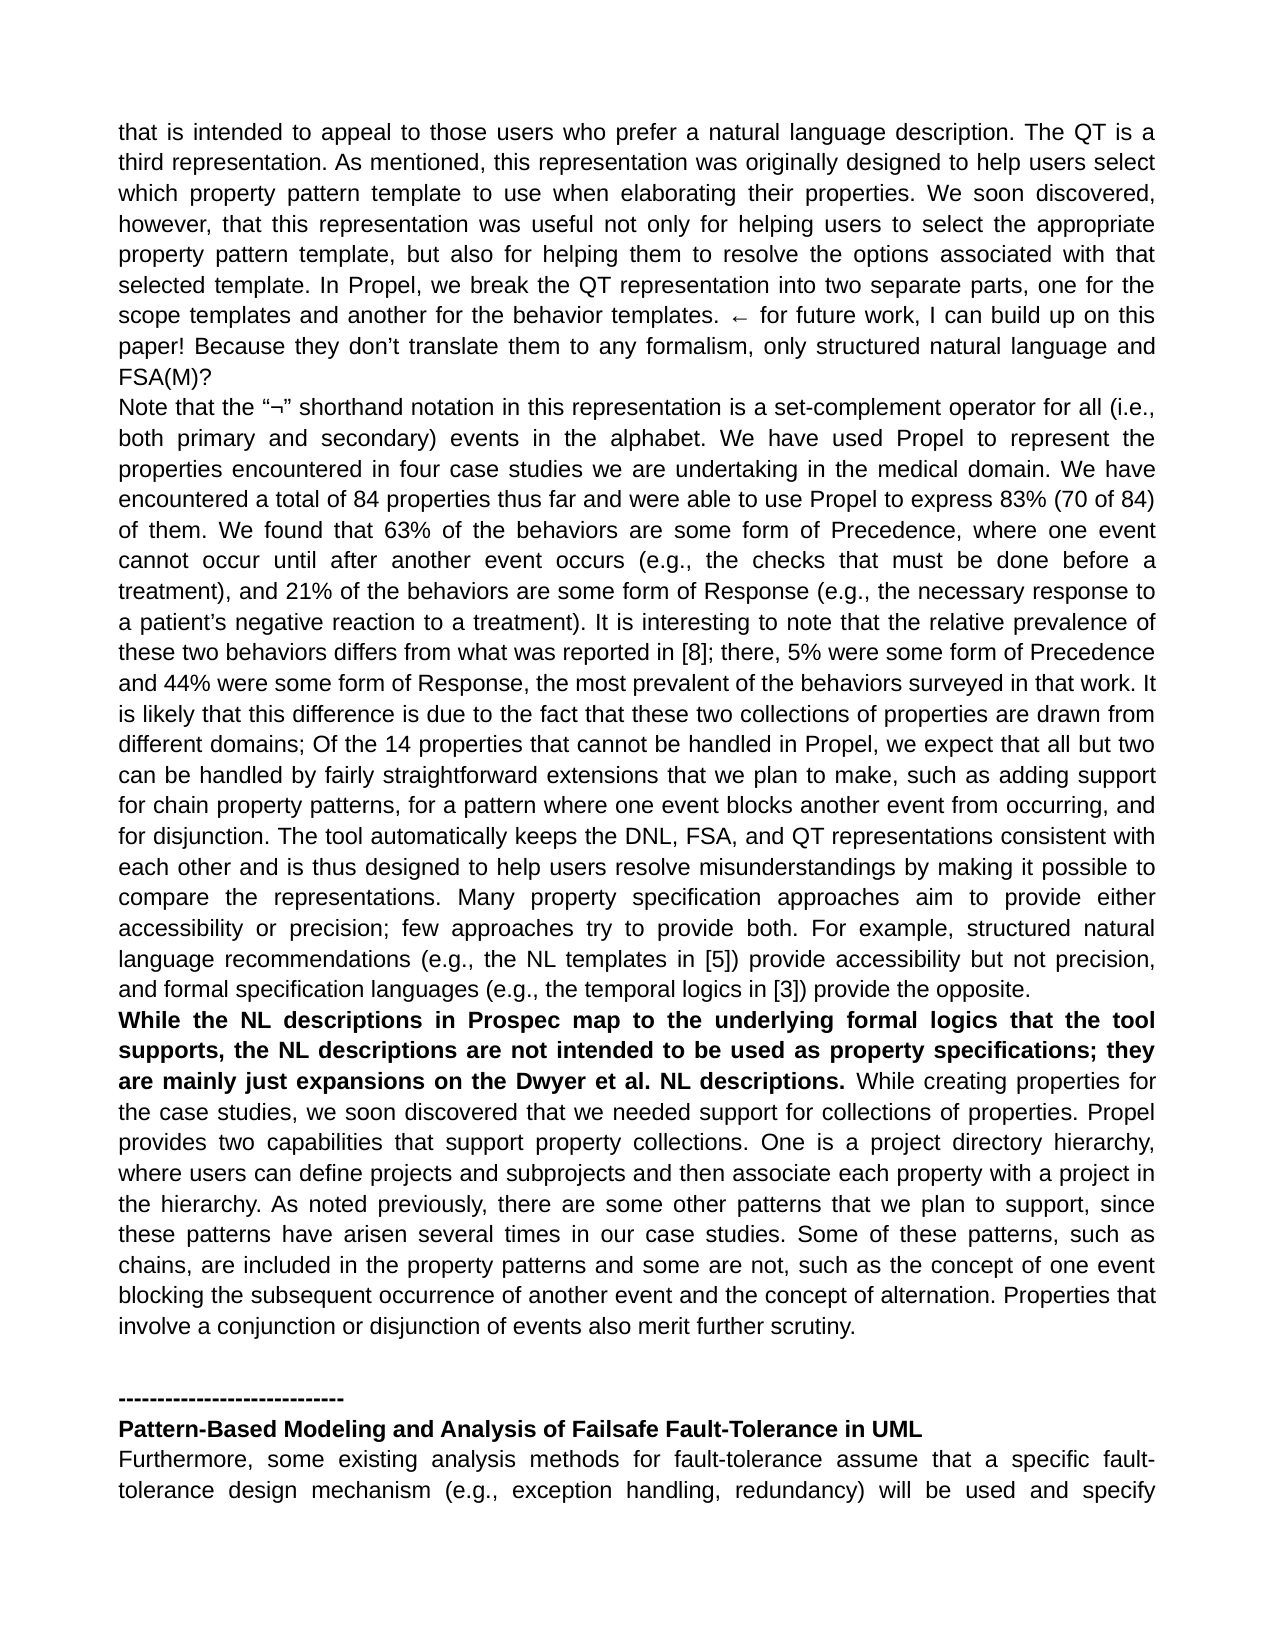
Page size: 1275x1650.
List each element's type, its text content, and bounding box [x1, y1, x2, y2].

text Note that the “¬” shorthand notation in this representation is a set-complement operator for all (i.e., both primary and secondary) events in the alphabet. We have used Propel to represent the properties encountered in four case studies we are undertaking in the medical domain. We have encountered a total of 84 properties thus far and were able to use Propel to express 83% (70 of 84) of them. We found that 63% of the behaviors are some form of Precedence, where one event cannot occur until after another event occurs (e.g., the checks that must be done before a treatment), and 21% of the behaviors are some form of Response (e.g., the necessary response to a patient’s negative reaction to a treatment). It is interesting to note that the relative prevalence of these two behaviors differs from what was reported in [8]; there, 5% were some form of Precedence and 44% were some form of Response, the most prevalent of the behaviors surveyed in that work. It is likely that this difference is due to the fact that these two collections of properties are drawn from different domains; Of the 14 properties that cannot be handled in Propel, we expect that all but two can be handled by fairly straightforward extensions that we plan to make, such as adding support for chain property patterns, for a pattern where one event blocks another event from occurring, and for disjunction. The tool automatically keeps the DNL, FSA, and QT representations consistent with each other and is thus designed to help users resolve misunderstandings by making it possible to compare the representations. Many property specification approaches aim to provide either accessibility or precision; few approaches try to provide both. For example, structured natural language recommendations (e.g., the NL templates in [5]) provide accessibility but not precision, and formal specification languages (e.g., the temporal logics in [3]) provide the opposite. [118, 394, 1157, 1002]
text While the NL descriptions in Prospec map to the underlying formal logics that the tool supports, the NL descriptions are not intended to be used as property specifications; they are mainly just expansions on the Dwyer et al. NL descriptions. While creating properties for the case studies, we soon discovered that we needed support for collections of properties. Propel provides two capabilities that support property collections. One is a project directory hierarchy, where users can define projects and subprojects and then associate each property with a project in the hierarchy. As noted previously, there are some other patterns that we plan to support, since these patterns have arisen several times in our case studies. Some of these patterns, such as chains, are included in the property patterns and some are not, such as the concept of one event blocking the subsequent occurrence of another event and the concept of alternation. Properties that involve a conjunction or disjunction of events also merit further scrutiny. [118, 1006, 1157, 1339]
text that is intended to appeal to those users who prefer a natural language description. The QT is a third representation. As mentioned, this representation was originally designed to help users select which property pattern template to use when elaborating their properties. We soon discovered, however, that this representation was useful not only for helping users to select the appropriate property pattern template, but also for helping them to resolve the options associated with that selected template. In Propel, we break the QT representation into two separate parts, one for the scope templates and another for the behavior templates. ← for future work, I can build up on this paper! Because they don’t translate them to any formalism, only structured natural language and FSA(M)? [118, 118, 1157, 390]
text Furthermore, some existing analysis methods for fault-tolerance assume that a specific fault-tolerance design mechanism (e.g., exception handling, redundancy) will be used and specify [118, 1446, 1157, 1503]
text Pattern-Based Modeling and Analysis of Failsafe Fault-Tolerance in UML [118, 1415, 1157, 1442]
text ----------------------------- [118, 1384, 1157, 1411]
